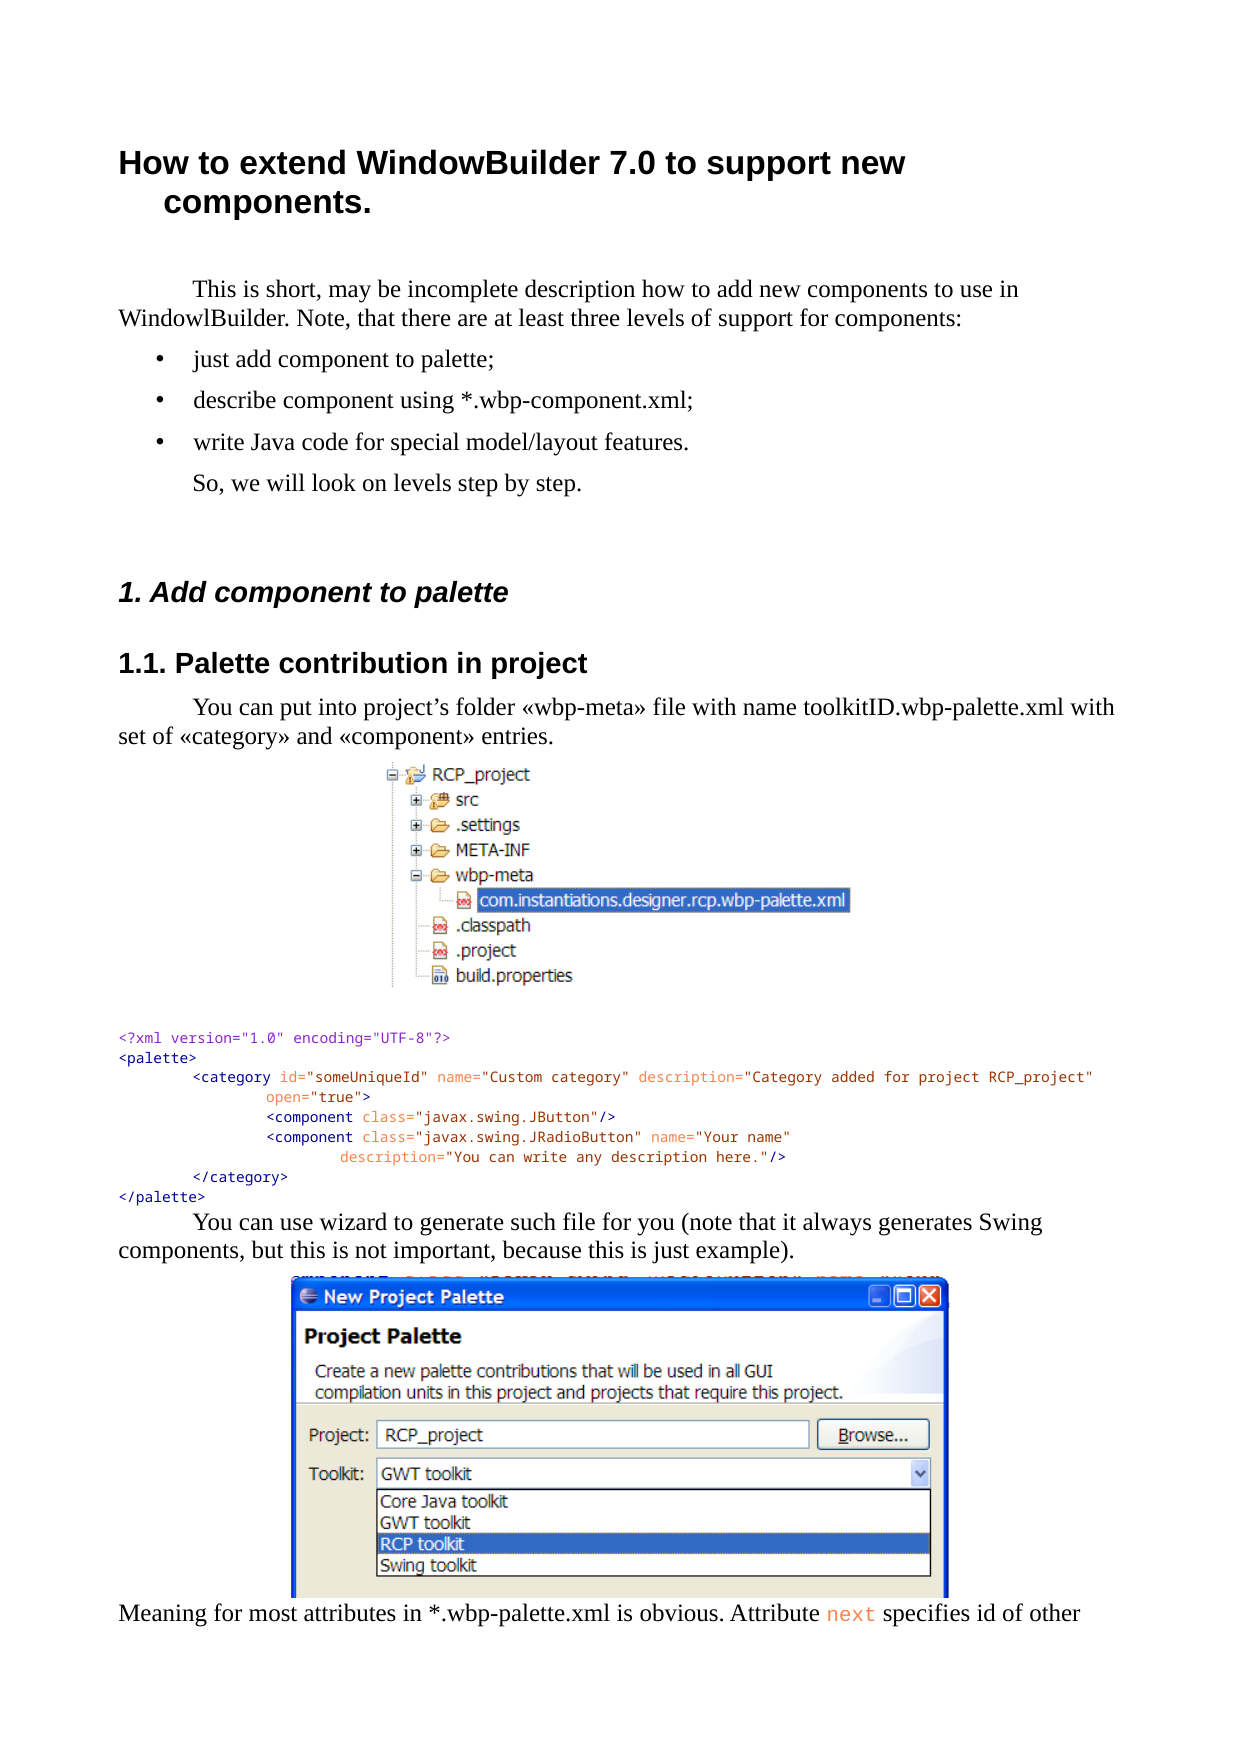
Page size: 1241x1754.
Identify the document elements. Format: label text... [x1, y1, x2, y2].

text </category> [118, 1167, 1122, 1187]
picture [290, 1276, 950, 1598]
text <component class="javax.swing.JButton"/> [118, 1107, 1122, 1127]
subtitle 1. Add component to palette [118, 575, 1122, 609]
list write Java code for special model/layout features. [156, 427, 1122, 455]
text <?xml version="1.0" encoding="UTF-8"?> [118, 1027, 1122, 1047]
text </palette> [118, 1187, 1122, 1207]
text <palette> [118, 1047, 1122, 1067]
text So, we will look on levels step by step. [118, 468, 1122, 497]
picture [382, 762, 858, 987]
text <category id="someUniqueId" name="Custom category" description="Category added for project RCP_project" [118, 1067, 1122, 1087]
text open="true"> [118, 1087, 1122, 1107]
text <component class="javax.swing.JRadioButton" name="Your name" [118, 1127, 1122, 1147]
subtitle 1.1. Palette contribution in project [118, 646, 1122, 680]
text You can put into project’s folder «wbp-meta» file with name toolkitID.wbp-palette.xml with set of «category» and «component» entries. [118, 692, 1122, 750]
text description="You can write any description here."/> [118, 1147, 1122, 1167]
list just add component to palette; [156, 344, 1122, 373]
subtitle How to extend WindowBuilder 7.0 to support new components. [118, 143, 1122, 220]
text This is short, may be incomplete description how to add new components to use in WindowlBuilder. Note, that there are at least three levels of support for components: [118, 274, 1122, 332]
text Meaning for most attributes in *.wbp-palette.xml is obvious. Attribute next specifies id of other [118, 1277, 1122, 1627]
list describe component using *.wbp-component.xml; [156, 385, 1122, 414]
text You can use wizard to generate such file for you (note that it always generates Swing components, but this is not important, because this is just example). [118, 1207, 1122, 1264]
